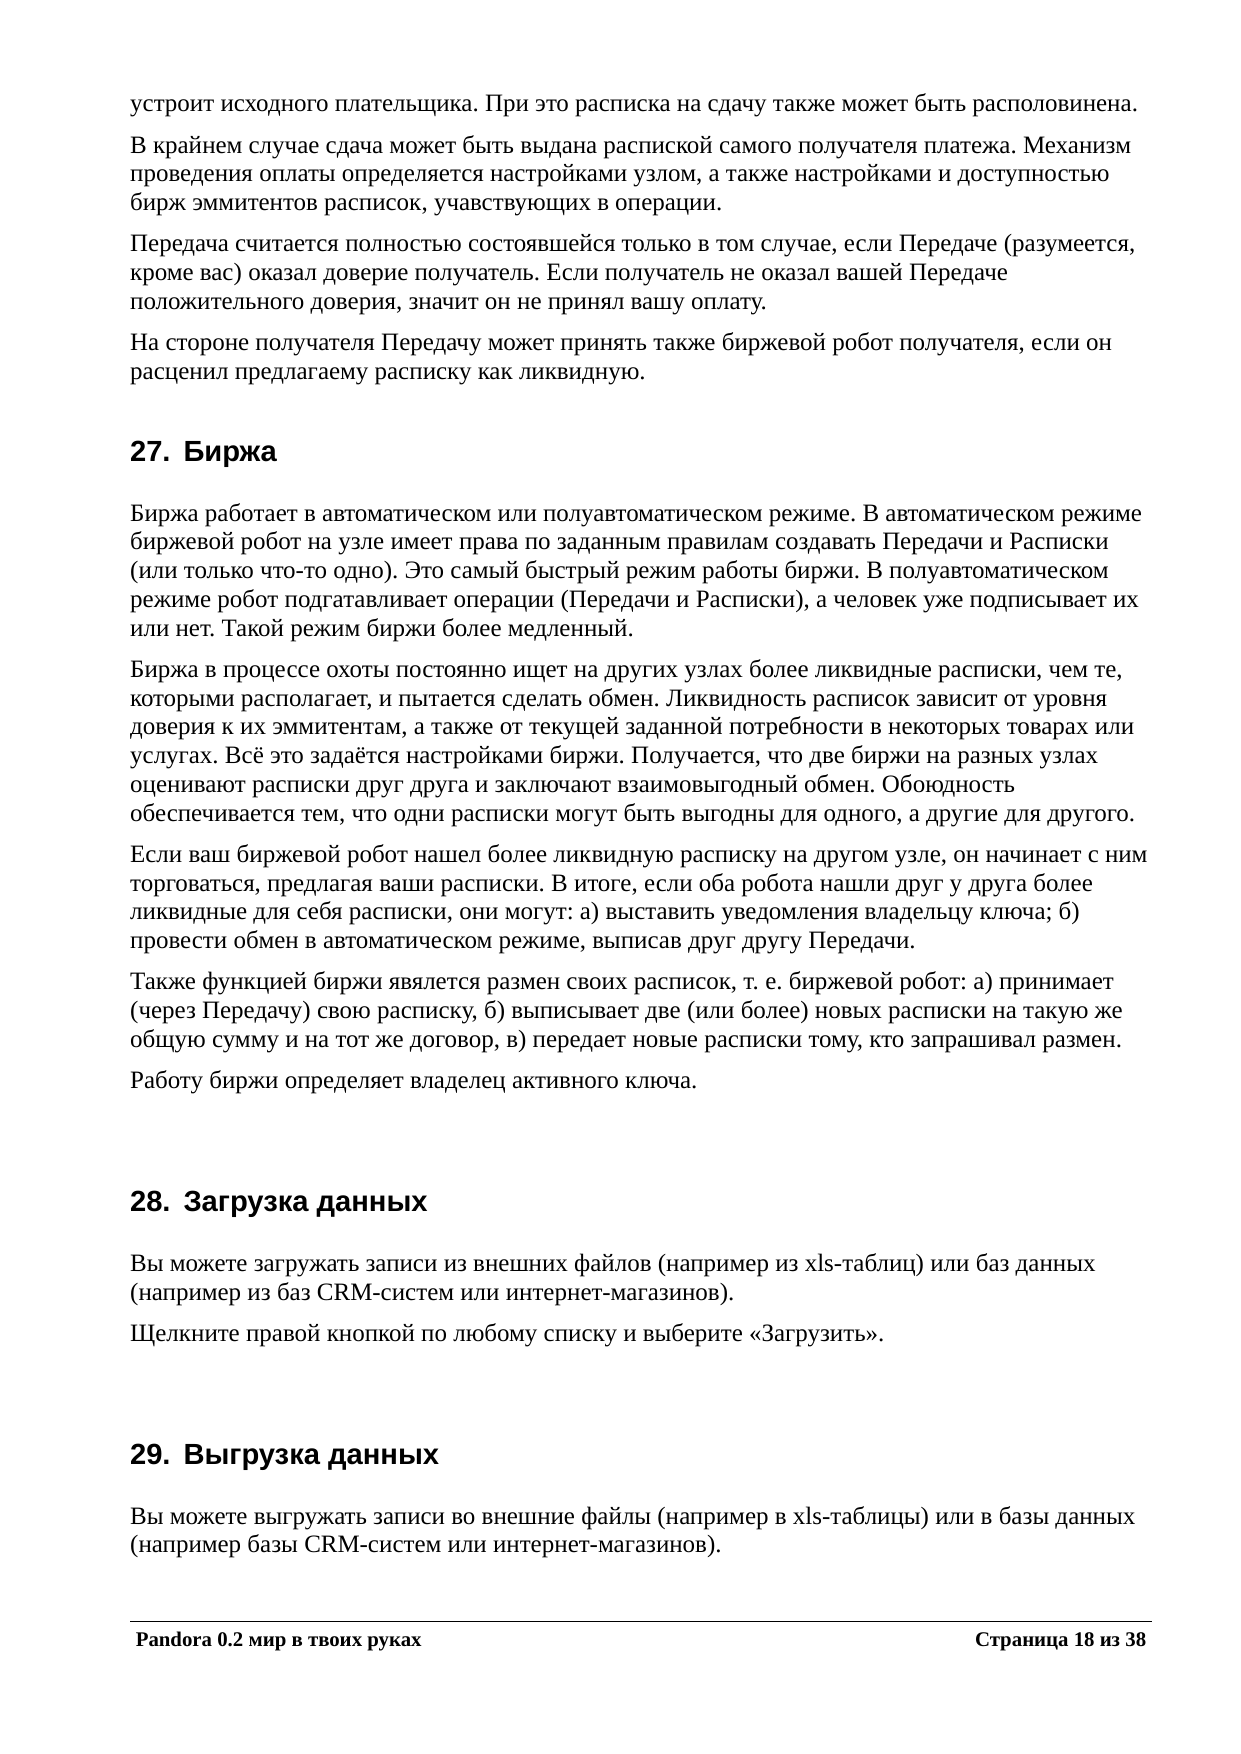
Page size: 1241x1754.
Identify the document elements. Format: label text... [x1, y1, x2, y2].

text Щелкните правой кнопкой по любому списку и выберите «Загрузить». [130, 1318, 1152, 1347]
text устроит исходного плательщика. При это расписка на сдачу также может быть располовинена. [130, 88, 1152, 117]
text Если ваш биржевой робот нашел более ликвидную расписку на другом узле, он начинает с ним торговаться, предлагая ваши расписки. В итоге, если оба робота нашли друг у друга более ликвидные для себя расписки, они могут: а) выставить уведомления владельцу ключа; б) провести обмен в автоматическом режиме, выписав друг другу Передачи. [130, 839, 1152, 954]
text На стороне получателя Передачу может принять также биржевой робот получателя, если он расценил предлагаему расписку как ликвидную. [130, 327, 1152, 385]
text Работу биржи определяет владелец активного ключа. [130, 1065, 1152, 1094]
text Биржа в процессе охоты постоянно ищет на других узлах более ликвидные расписки, чем те, которыми располагает, и пытается сделать обмен. Ликвидность расписок зависит от уровня доверия к их эммитентам, а также от текущей заданной потребности в некоторых товарах или услугах. Всё это задаётся настройками биржи. Получается, что две биржи на разных узлах оценивают расписки друг друга и заключают взаимовыгодный обмен. Обоюдность обеспечивается тем, что одни расписки могут быть выгодны для одного, а другие для другого. [130, 654, 1152, 826]
text Передача считается полностью состоявшейся только в том случае, если Передаче (разумеется, кроме вас) оказал доверие получатель. Если получатель не оказал вашей Передаче положительного доверия, значит он не принял вашу оплату. [130, 228, 1152, 315]
subtitle Загрузка данных [130, 1184, 1152, 1218]
text Вы можете выгружать записи во внешние файлы (например в xls-таблицы) или в базы данных (например базы CRM-систем или интернет-магазинов). [130, 1501, 1152, 1558]
text Биржа работает в автоматическом или полуавтоматическом режиме. В автоматическом режиме биржевой робот на узле имеет права по заданным правилам создавать Передачи и Расписки (или только что-то одно). Это самый быстрый режим работы биржи. В полуавтоматическом режиме робот подгатавливает операции (Передачи и Расписки), а человек уже подписывает их или нет. Такой режим биржи более медленный. [130, 498, 1152, 641]
text Также функцией биржи явялется размен своих расписок, т. е. биржевой робот: а) принимает (через Передачу) свою расписку, б) выписывает две (или более) новых расписки на такую же общую сумму и на тот же договор, в) передает новые расписки тому, кто запрашивал размен. [130, 966, 1152, 1053]
text Вы можете загружать записи из внешних файлов (например из xls-таблиц) или баз данных (например из баз CRM-систем или интернет-магазинов). [130, 1248, 1152, 1305]
subtitle Выгрузка данных [130, 1437, 1152, 1471]
text В крайнем случае сдача может быть выдана распиской самого получателя платежа. Механизм проведения оплаты определяется настройками узлом, а также настройками и доступностью бирж эммитентов расписок, учавствующих в операции. [130, 130, 1152, 216]
subtitle Биржа [130, 434, 1152, 467]
